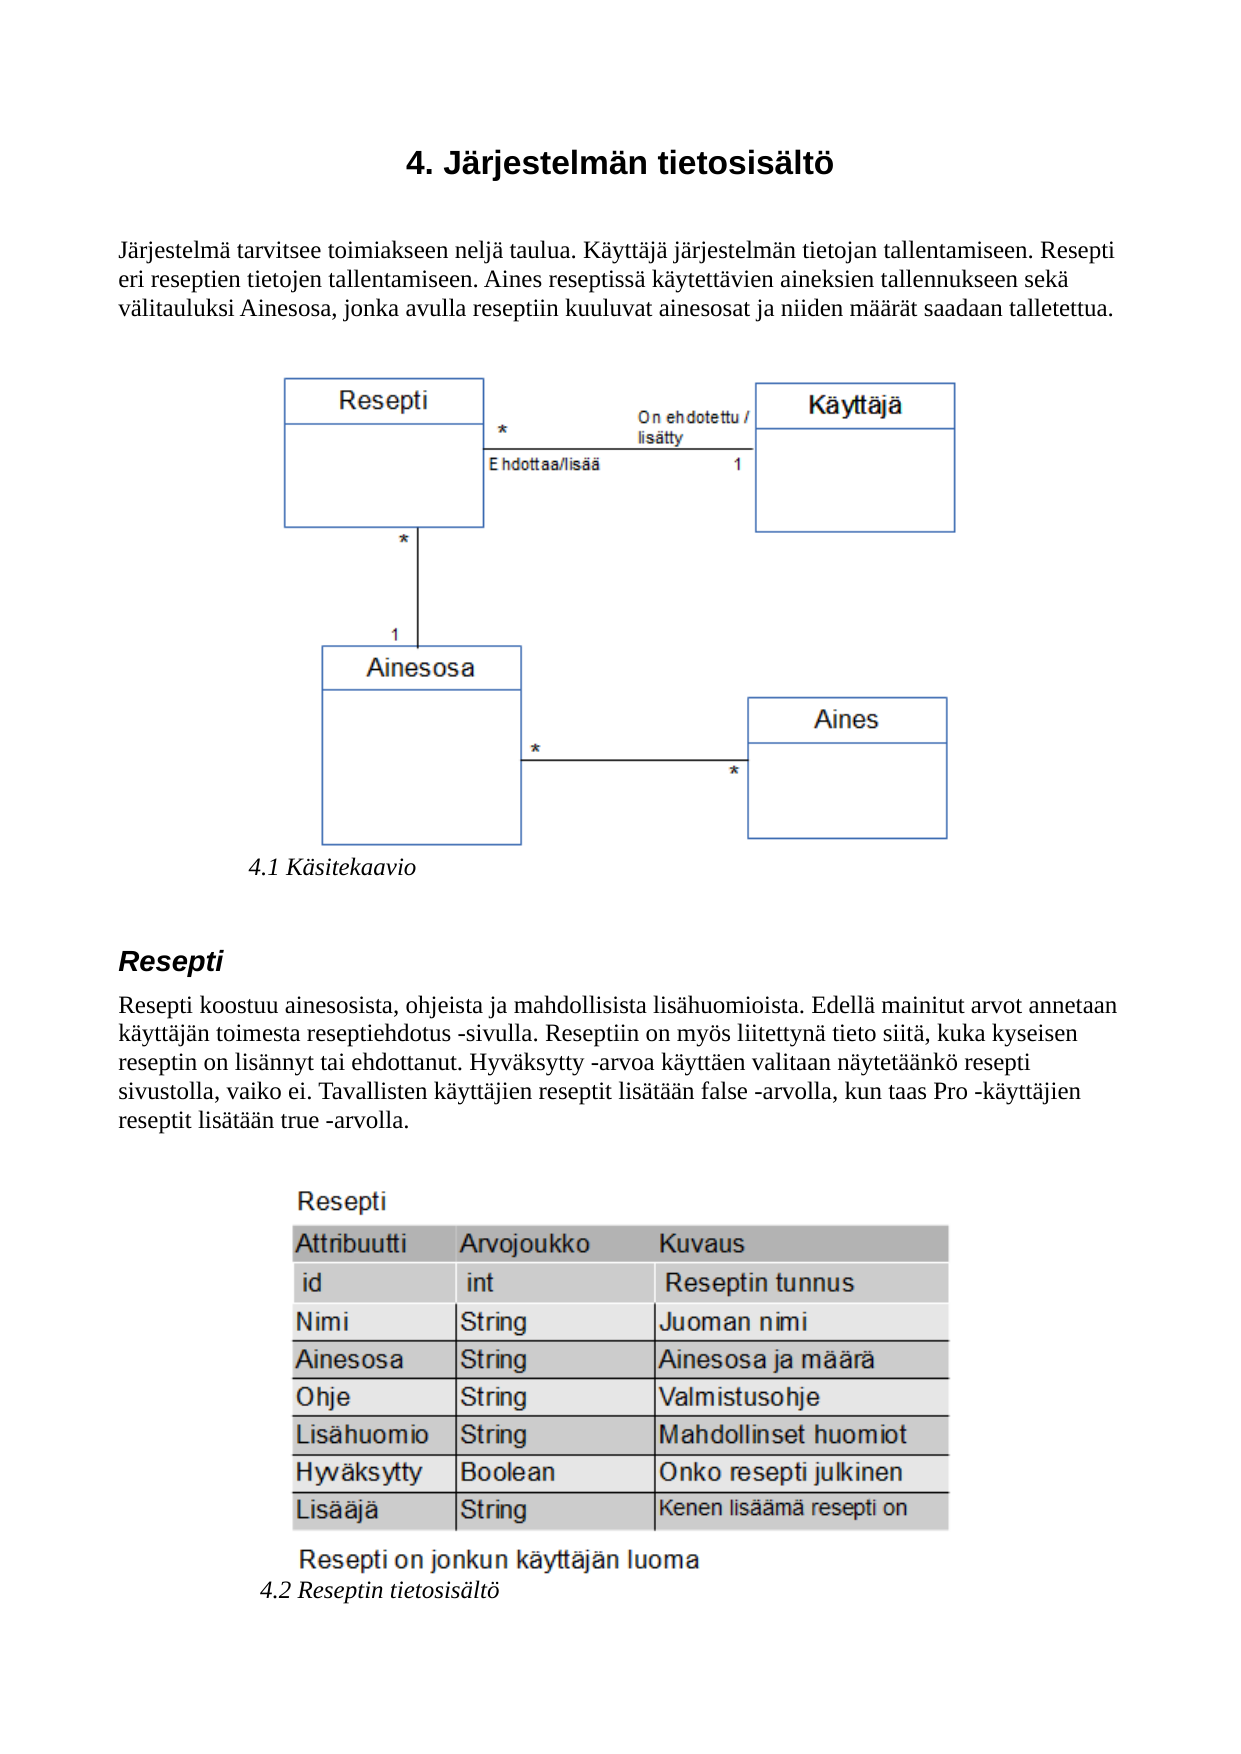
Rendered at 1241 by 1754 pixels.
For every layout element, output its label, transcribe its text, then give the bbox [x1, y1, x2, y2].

picture [285, 1187, 955, 1575]
picture [278, 375, 962, 852]
subtitle 4. Järjestelmän tietosisältö [118, 143, 1122, 182]
text 4.1 Käsitekaavio [248, 852, 992, 881]
text 4.2 Reseptin tietosisältö [260, 1575, 980, 1603]
text Järjestelmä tarvitsee toimiakseen neljä taulua. Käyttäjä järjestelmän tietojan tallentamiseen. Resepti eri reseptien tietojen tallentamiseen. Aines reseptissä käytettävien aineksien tallennukseen sekä välitauluksi Ainesosa, jonka avulla reseptiin kuuluvat ainesosat ja niiden määrät saadaan talletettua. [118, 236, 1122, 322]
text Resepti koostuu ainesosista, ohjeista ja mahdollisista lisähuomioista. Edellä mainitut arvot annetaan käyttäjän toimesta reseptiehdotus -sivulla. Reseptiin on myös liitettynä tieto siitä, kuka kyseisen reseptin on lisännyt tai ehdottanut. Hyväksytty -arvoa käyttäen valitaan näytetäänkö resepti sivustolla, vaiko ei. Tavallisten käyttäjien reseptit lisätään false -arvolla, kun taas Pro -käyttäjien reseptit lisätään true -arvolla. [118, 990, 1122, 1133]
subtitle Resepti [118, 944, 1122, 977]
